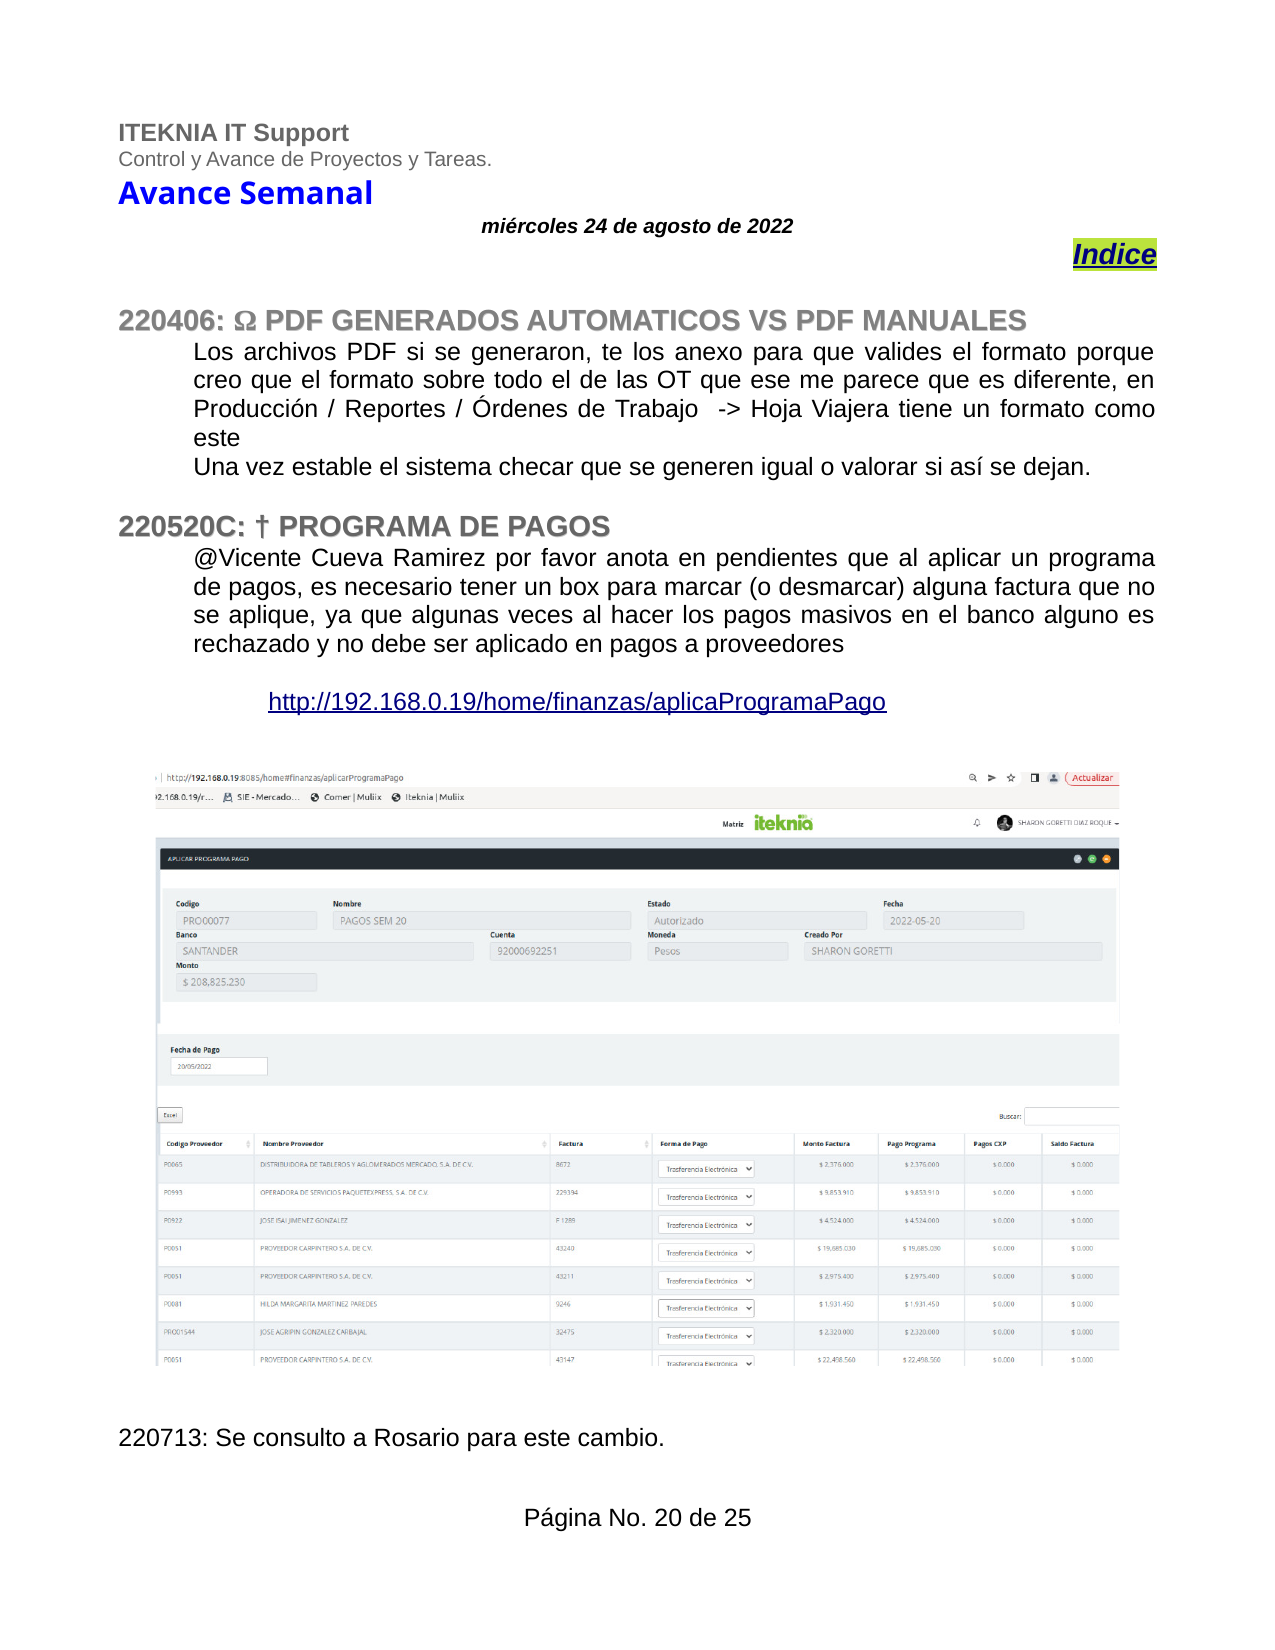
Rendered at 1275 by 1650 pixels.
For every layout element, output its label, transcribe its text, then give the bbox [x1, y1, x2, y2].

text Una vez estable el sistema checar que se generen igual o valorar si así se dejan. [193, 452, 1157, 480]
text 220713: Se consulto a Rosario para este cambio. [118, 1423, 1157, 1452]
text http://192.168.0.19/home/finanzas/aplicaProgramaPago [268, 686, 1157, 715]
subtitle 220520C: † PROGRAMA DE PAGOS [118, 509, 1157, 543]
text Los archivos PDF si se generaron, te los anexo para que valides el formato porque creo que el formato sobre todo el de las OT que ese me parece que es diferente, en Producción / Reportes / Órdenes de Trabajo -> Hoja Viajera tiene un formato como este [193, 337, 1157, 452]
text @Vicente Cueva Ramirez por favor anota en pendientes que al aplicar un programa de pagos, es necesario tener un box para marcar (o desmarcar) alguna factura que no se aplique, ya que algunas veces al hacer los pagos masivos en el banco alguno es rechazado y no debe ser aplicado en pagos a proveedores [193, 543, 1157, 658]
picture [155, 772, 1120, 1366]
subtitle 220406: Ω PDF GENERADOS AUTOMATICOS VS PDF MANUALES [118, 303, 1157, 337]
